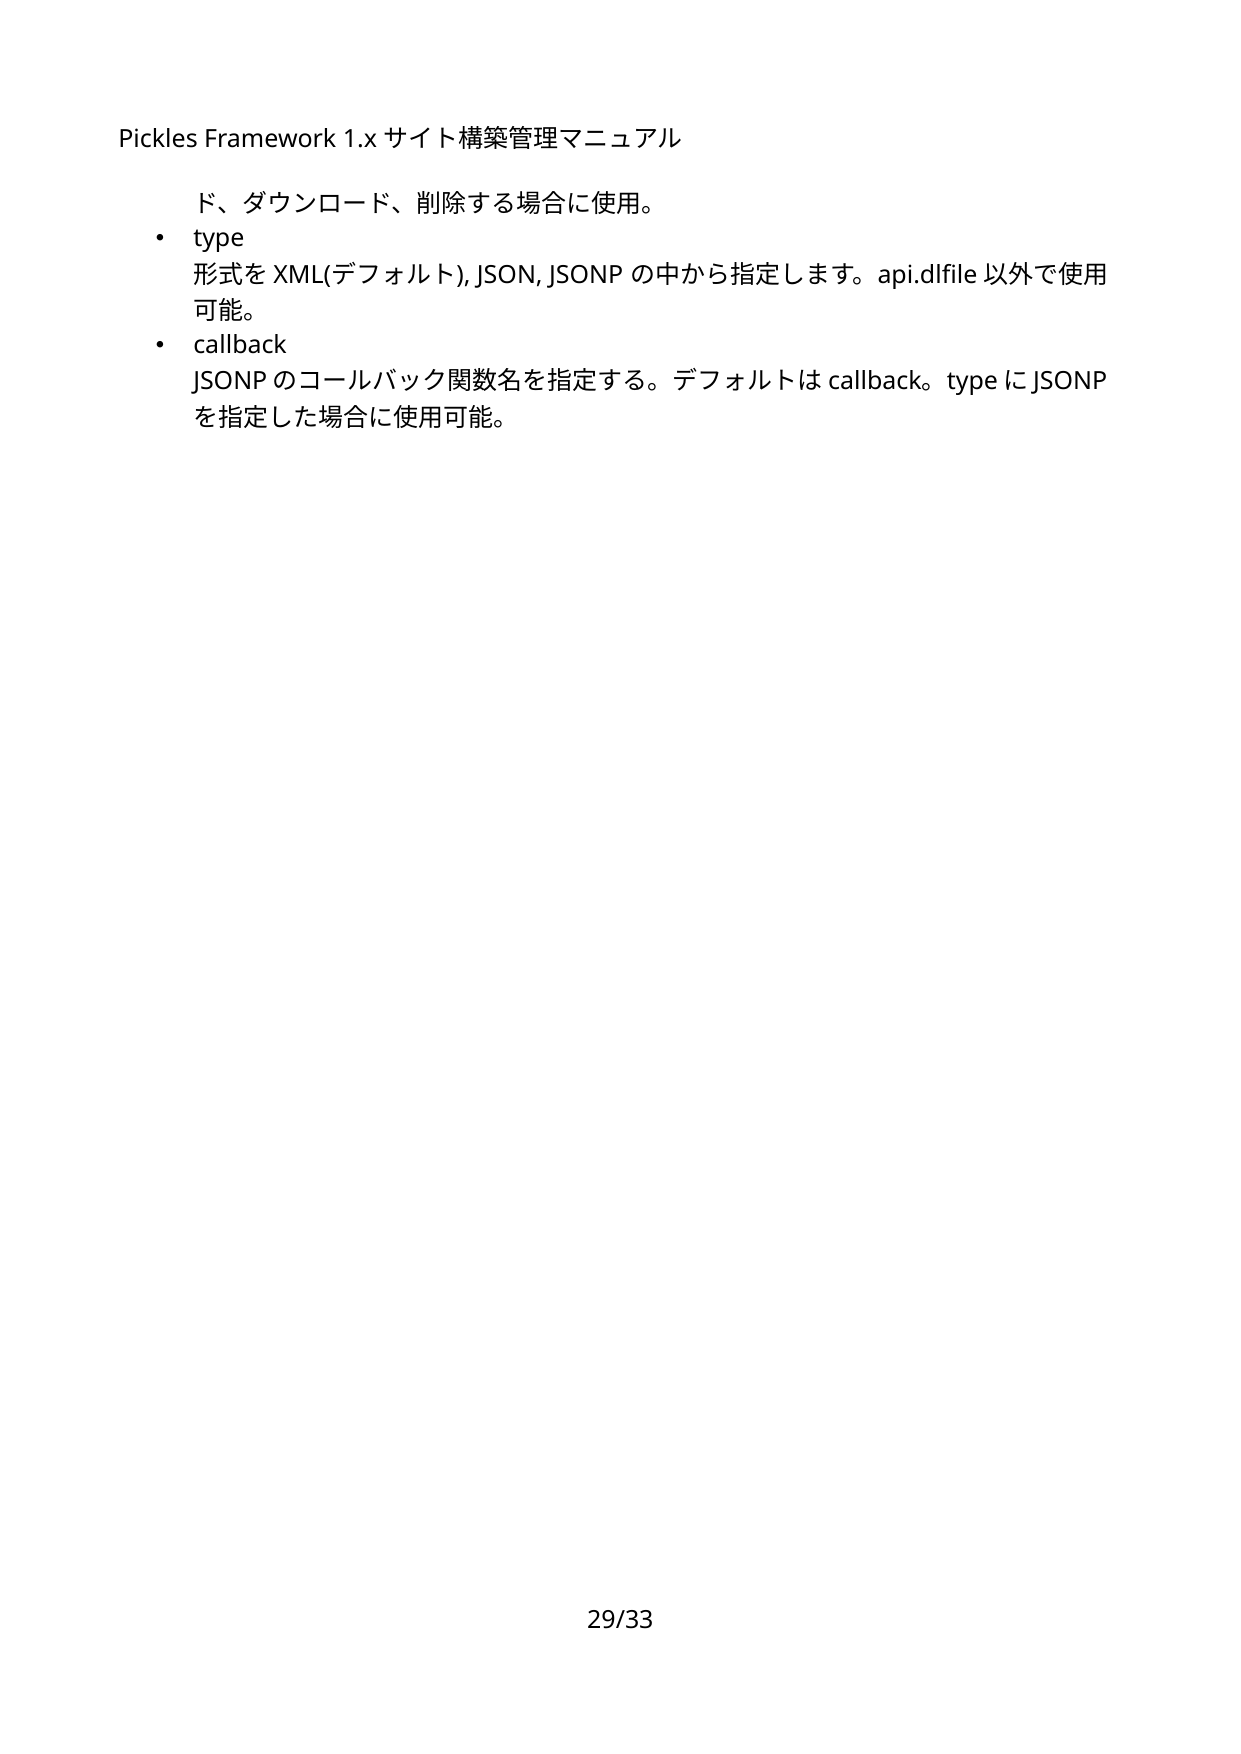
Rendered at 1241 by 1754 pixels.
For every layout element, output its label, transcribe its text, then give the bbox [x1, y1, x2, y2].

list type 形式をXML(デフォルト), JSON, JSONP の中から指定します。api.dlfile 以外で使用可能。 [156, 220, 1122, 327]
list callback JSONPのコールバック関数名を指定する。デフォルトは callback。typeにJSONPを指定した場合に使用可能。 [156, 327, 1122, 433]
list ド、ダウンロード、削除する場合に使用。 [156, 184, 1122, 220]
